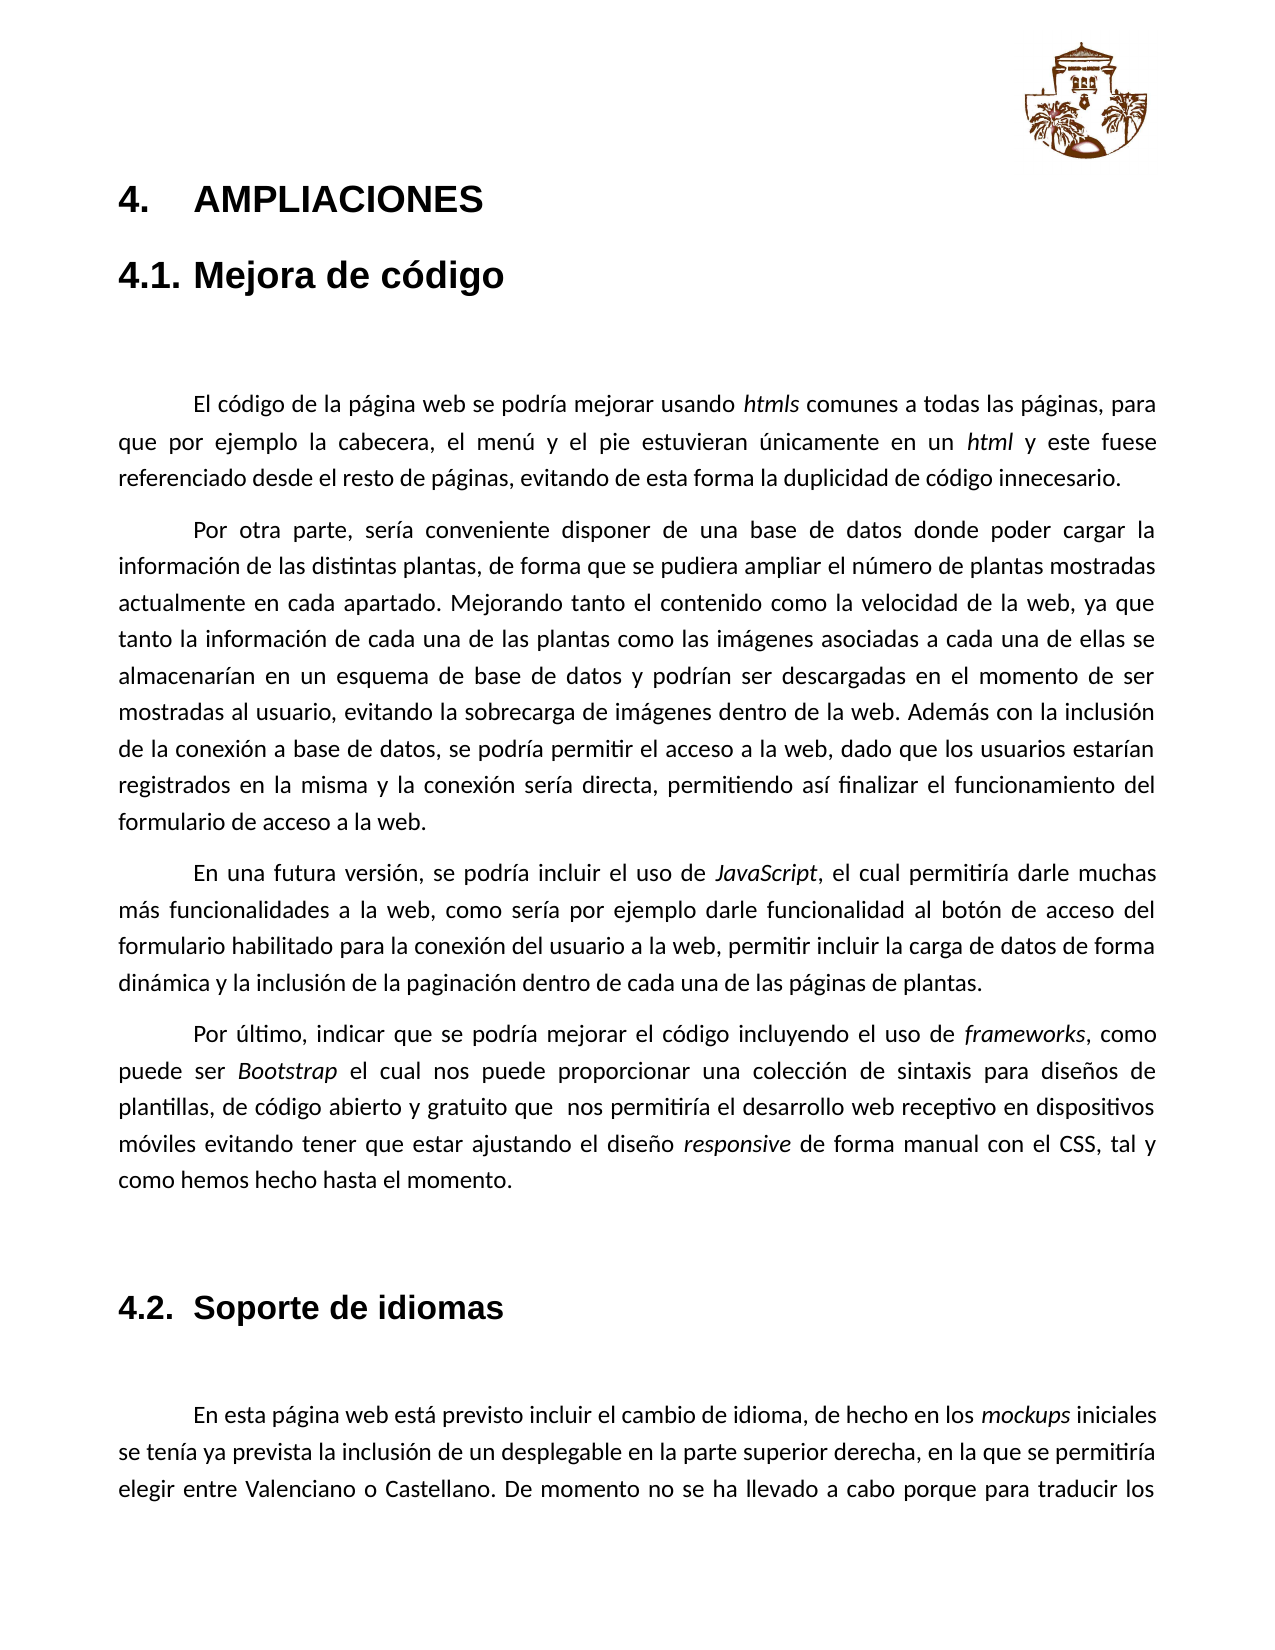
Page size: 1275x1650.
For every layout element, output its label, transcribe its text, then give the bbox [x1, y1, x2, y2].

subtitle Soporte de idiomas [118, 1288, 1157, 1326]
text En una futura versión, se podría incluir el uso de JavaScript, el cual permitiría darle muchas más funcionalidades a la web, como sería por ejemplo darle funcionalidad al botón de acceso del formulario habilitado para la conexión del usuario a la web, permitir incluir la carga de datos de forma dinámica y la inclusión de la paginación dentro de cada una de las páginas de plantas. [118, 857, 1157, 998]
text En esta página web está previsto incluir el cambio de idioma, de hecho en los mockups iniciales se tenía ya prevista la inclusión de un desplegable en la parte superior derecha, en la que se permitiría elegir entre Valenciano o Castellano. De momento no se ha llevado a cabo porque para traducir los [118, 1400, 1157, 1503]
text Por otra parte, sería conveniente disponer de una base de datos donde poder cargar la información de las distintas plantas, de forma que se pudiera ampliar el número de plantas mostradas actualmente en cada apartado. Mejorando tanto el contenido como la velocidad de la web, ya que tanto la información de cada una de las plantas como las imágenes asociadas a cada una de ellas se almacenarían en un esquema de base de datos y podrían ser descargadas en el momento de ser mostradas al usuario, evitando la sobrecarga de imágenes dentro de la web. Además con la inclusión de la conexión a base de datos, se podría permitir el acceso a la web, dado que los usuarios estarían registrados en la misma y la conexión sería directa, permitiendo así finalizar el funcionamiento del formulario de acceso a la web. [118, 514, 1157, 837]
text El código de la página web se podría mejorar usando htmls comunes a todas las páginas, para que por ejemplo la cabecera, el menú y el pie estuvieran únicamente en un html y este fuese referenciado desde el resto de páginas, evitando de esta forma la duplicidad de código innecesario. [118, 376, 1157, 493]
subtitle Mejora de código [118, 253, 1157, 297]
subtitle AMPLIACIONES [118, 176, 1157, 220]
picture [1014, 30, 1158, 175]
text Por último, indicar que se podría mejorar el código incluyendo el uso de frameworks, como puede ser Bootstrap el cual nos puede proporcionar una colección de sintaxis para diseños de plantillas, de código abierto y gratuito que nos permitiría el desarrollo web receptivo en dispositivos móviles evitando tener que estar ajustando el diseño responsive de forma manual con el CSS, tal y como hemos hecho hasta el momento. [118, 1018, 1157, 1195]
